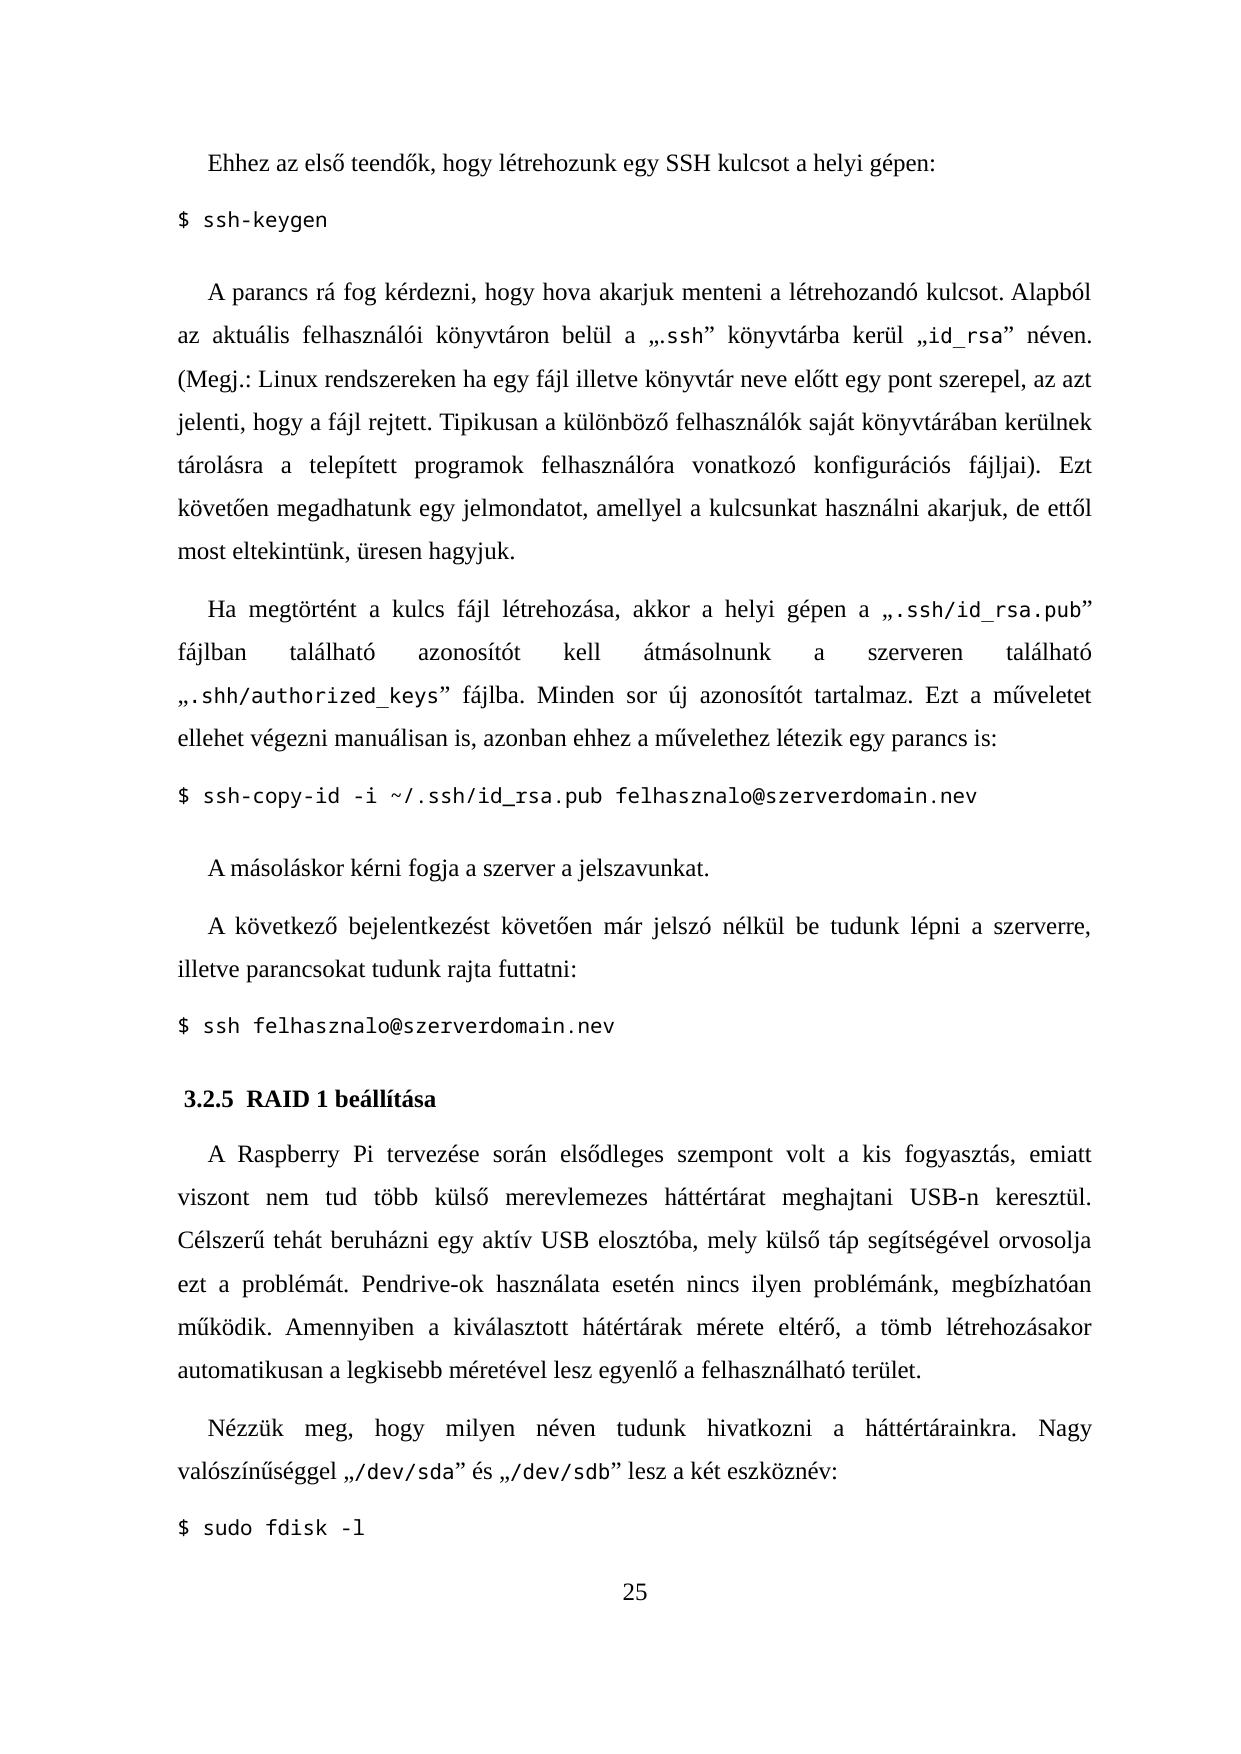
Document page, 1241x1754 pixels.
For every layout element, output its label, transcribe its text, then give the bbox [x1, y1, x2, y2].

text $ ssh-copy-id -i ~/.ssh/id_rsa.pub felhasznalo@szerverdomain.nev [177, 781, 1063, 809]
text A Raspberry Pi tervezése során elsődleges szempont volt a kis fogyasztás, emiatt viszont nem tud több külső merevlemezes háttértárat meghajtani USB-n keresztül. Célszerű tehát beruházni egy aktív USB elosztóba, mely külső táp segítségével orvosolja ezt a problémát. Pendrive-ok használata esetén nincs ilyen problémánk, megbízhatóan működik. Amennyiben a kiválasztott hátértárak mérete eltérő, a tömb létrehozásakor automatikusan a legkisebb méretével lesz egyenlő a felhasználható terület. [177, 1139, 1093, 1384]
text A parancs rá fog kérdezni, hogy hova akarjuk menteni a létrehozandó kulcsot. Alapból az aktuális felhasználói könyvtáron belül a „.ssh” könyvtárba kerül „id_rsa” néven. (Megj.: Linux rendszereken ha egy fájl illetve könyvtár neve előtt egy pont szerepel, az azt jelenti, hogy a fájl rejtett. Tipikusan a különböző felhasználók saját könyvtárában kerülnek tárolásra a telepített programok felhasználóra vonatkozó konfigurációs fájljai). Ezt követően megadhatunk egy jelmondatot, amellyel a kulcsunkat használni akarjuk, de ettől most eltekintünk, üresen hagyjuk. [177, 277, 1093, 565]
text A másoláskor kérni fogja a szerver a jelszavunkat. [177, 853, 1093, 882]
text Ha megtörtént a kulcs fájl létrehozása, akkor a helyi gépen a „.ssh/id_rsa.pub” fájlban található azonosítót kell átmásolnunk a szerveren található „.shh/authorized_keys” fájlba. Minden sor új azonosítót tartalmaz. Ezt a műveletet ellehet végezni manuálisan is, azonban ehhez a művelethez létezik egy parancs is: [177, 594, 1093, 752]
text Nézzük meg, hogy milyen néven tudunk hivatkozni a háttértárainkra. Nagy valószínűséggel „/dev/sda” és „/dev/sdb” lesz a két eszköznév: [177, 1413, 1093, 1484]
text $ ssh-keygen [177, 205, 1063, 234]
text $ ssh felhasznalo@szerverdomain.nev [177, 1012, 1063, 1040]
text $ sudo fdisk -l [177, 1513, 1063, 1542]
subtitle RAID 1 beállítása [177, 1084, 1093, 1112]
text A következő bejelentkezést követően már jelszó nélkül be tudunk lépni a szerverre, illetve parancsokat tudunk rajta futtatni: [177, 911, 1093, 983]
text Ehhez az első teendők, hogy létrehozunk egy SSH kulcsot a helyi gépen: [177, 148, 1093, 176]
